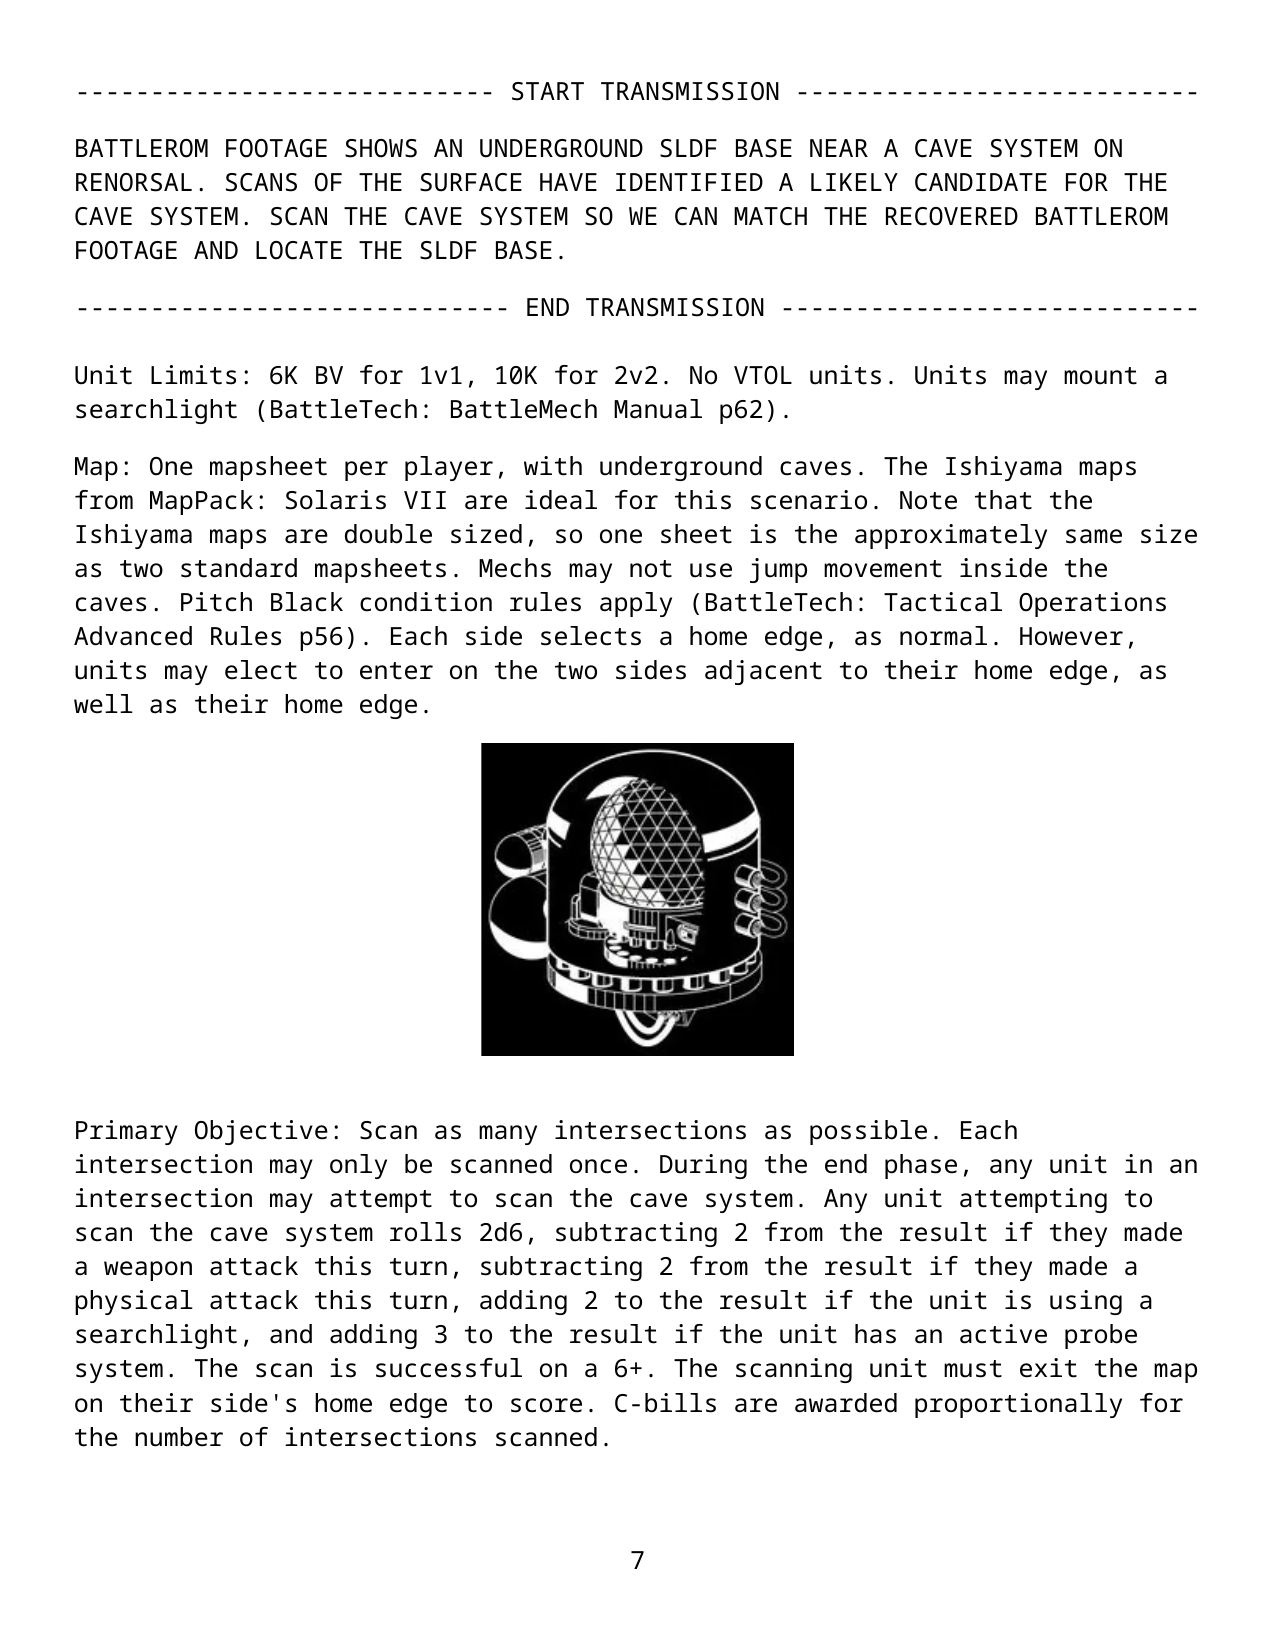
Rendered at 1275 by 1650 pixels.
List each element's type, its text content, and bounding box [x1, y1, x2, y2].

text Map: One mapsheet per player, with underground caves. The Ishiyama maps from MapPack: Solaris VII are ideal for this scenario. Note that the Ishiyama maps are double sized, so one sheet is the approximately same size as two standard mapsheets. Mechs may not use jump movement inside the caves. Pitch Black condition rules apply (BattleTech: Tactical Operations Advanced Rules p56). Each side selects a home edge, as normal. However, units may elect to enter on the two sides adjacent to their home edge, as well as their home edge. [73, 448, 1201, 721]
text Primary Objective: Scan as many intersections as possible. Each intersection may only be scanned once. During the end phase, any unit in an intersection may attempt to scan the cave system. Any unit attempting to scan the cave system rolls 2d6, subtracting 2 from the result if they made a weapon attack this turn, subtracting 2 from the result if they made a physical attack this turn, adding 2 to the result if the unit is using a searchlight, and adding 3 to the result if the unit has an active probe system. The scan is successful on a 6+. The scanning unit must exit the map on their side's home edge to score. C-bills are awarded proportionally for the number of intersections scanned. [73, 1113, 1201, 1453]
text Unit Limits: 6K BV for 1v1, 10K for 2v2. No VTOL units. Units may mount a searchlight (BattleTech: BattleMech Manual p62). [73, 357, 1201, 426]
text ----------------------------- END TRANSMISSION ---------------------------- [73, 267, 1201, 323]
picture [481, 743, 794, 1056]
text ---------------------------- START TRANSMISSION --------------------------- [73, 73, 1201, 108]
text BATTLEROM FOOTAGE SHOWS AN UNDERGROUND SLDF BASE NEAR A CAVE SYSTEM ON RENORSAL. SCANS OF THE SURFACE HAVE IDENTIFIED A LIKELY CANDIDATE FOR THE CAVE SYSTEM. SCAN THE CAVE SYSTEM SO WE CAN MATCH THE RECOVERED BATTLEROM FOOTAGE AND LOCATE THE SLDF BASE. [73, 108, 1201, 267]
